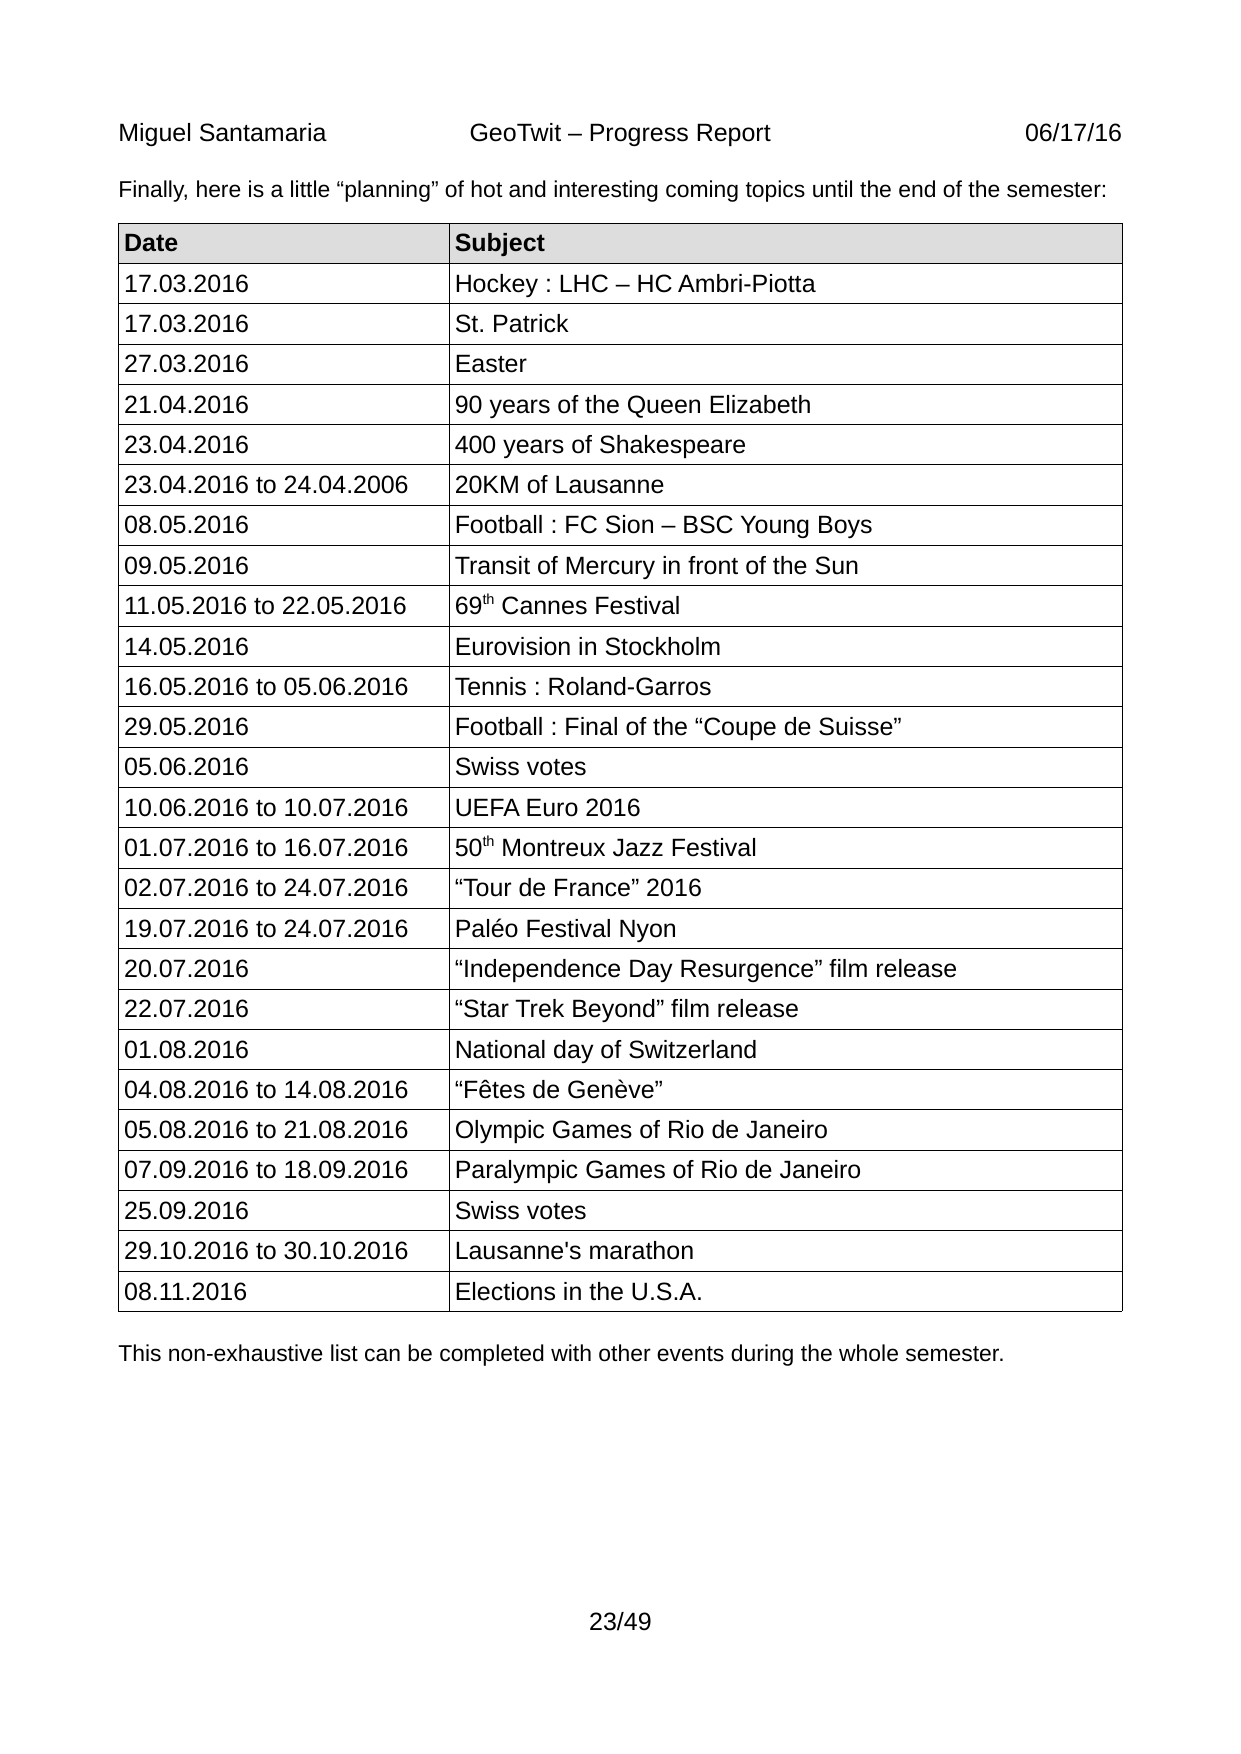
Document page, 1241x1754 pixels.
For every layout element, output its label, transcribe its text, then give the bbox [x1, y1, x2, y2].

table_cell UEFA Euro 2016 [450, 788, 1122, 827]
table_cell 02.07.2016 to 24.07.2016 [119, 869, 449, 908]
table_cell Paléo Festival Nyon [450, 909, 1122, 948]
table_cell 50th Montreux Jazz Festival [450, 828, 1122, 867]
table_cell 22.07.2016 [119, 990, 449, 1029]
table_cell 400 years of Shakespeare [450, 425, 1122, 464]
table_cell Paralympic Games of Rio de Janeiro [450, 1151, 1122, 1190]
table_cell 11.05.2016 to 22.05.2016 [119, 586, 449, 626]
table_cell St. Patrick [450, 304, 1122, 343]
table_cell 01.08.2016 [119, 1030, 449, 1069]
table_cell Easter [450, 345, 1122, 384]
table_cell 29.10.2016 to 30.10.2016 [119, 1231, 449, 1271]
table_cell 17.03.2016 [119, 264, 449, 303]
table_cell 07.09.2016 to 18.09.2016 [119, 1151, 449, 1190]
table_cell “Fêtes de Genève” [450, 1070, 1122, 1109]
table_cell National day of Switzerland [450, 1030, 1122, 1069]
table_header Subject [450, 224, 1122, 263]
table_cell “Star Trek Beyond” film release [450, 990, 1122, 1029]
table_cell 20.07.2016 [119, 949, 449, 988]
table_cell 05.06.2016 [119, 748, 449, 787]
table_cell Lausanne's marathon [450, 1231, 1122, 1271]
table_cell 27.03.2016 [119, 345, 449, 384]
table_cell 23.04.2016 [119, 425, 449, 464]
table_cell Football : FC Sion – BSC Young Boys [450, 506, 1122, 545]
table_cell 09.05.2016 [119, 546, 449, 585]
table_cell 20KM of Lausanne [450, 465, 1122, 505]
table_cell 04.08.2016 to 14.08.2016 [119, 1070, 449, 1109]
table_cell Transit of Mercury in front of the Sun [450, 546, 1122, 585]
text Finally, here is a little “planning” of hot and interesting coming topics until the end of the semester: [118, 176, 1122, 203]
table_cell 05.08.2016 to 21.08.2016 [119, 1110, 449, 1150]
table_cell 17.03.2016 [119, 304, 449, 343]
table_cell Tennis : Roland-Garros [450, 667, 1122, 706]
table_cell 19.07.2016 to 24.07.2016 [119, 909, 449, 948]
table_cell 08.05.2016 [119, 506, 449, 545]
text This non-exhaustive list can be completed with other events during the whole semester. [118, 1340, 1122, 1366]
table_cell Swiss votes [450, 1191, 1122, 1230]
table_cell 25.09.2016 [119, 1191, 449, 1230]
table_cell Hockey : LHC – HC Ambri-Piotta [450, 264, 1122, 303]
table_cell 10.06.2016 to 10.07.2016 [119, 788, 449, 827]
table_cell 16.05.2016 to 05.06.2016 [119, 667, 449, 706]
table_cell Swiss votes [450, 748, 1122, 787]
table_cell 21.04.2016 [119, 385, 449, 424]
table_cell 23.04.2016 to 24.04.2006 [119, 465, 449, 505]
table_cell Eurovision in Stockholm [450, 627, 1122, 666]
table_cell 08.11.2016 [119, 1272, 449, 1311]
table_cell “Independence Day Resurgence” film release [450, 949, 1122, 988]
table_cell Elections in the U.S.A. [450, 1272, 1122, 1311]
table_cell “Tour de France” 2016 [450, 869, 1122, 908]
table_cell 14.05.2016 [119, 627, 449, 666]
table_header Date [119, 224, 449, 263]
table_cell Olympic Games of Rio de Janeiro [450, 1110, 1122, 1150]
table_cell 29.05.2016 [119, 707, 449, 747]
table_cell 69th Cannes Festival [450, 586, 1122, 626]
table_cell 90 years of the Queen Elizabeth [450, 385, 1122, 424]
table_cell 01.07.2016 to 16.07.2016 [119, 828, 449, 867]
table_cell Football : Final of the “Coupe de Suisse” [450, 707, 1122, 747]
